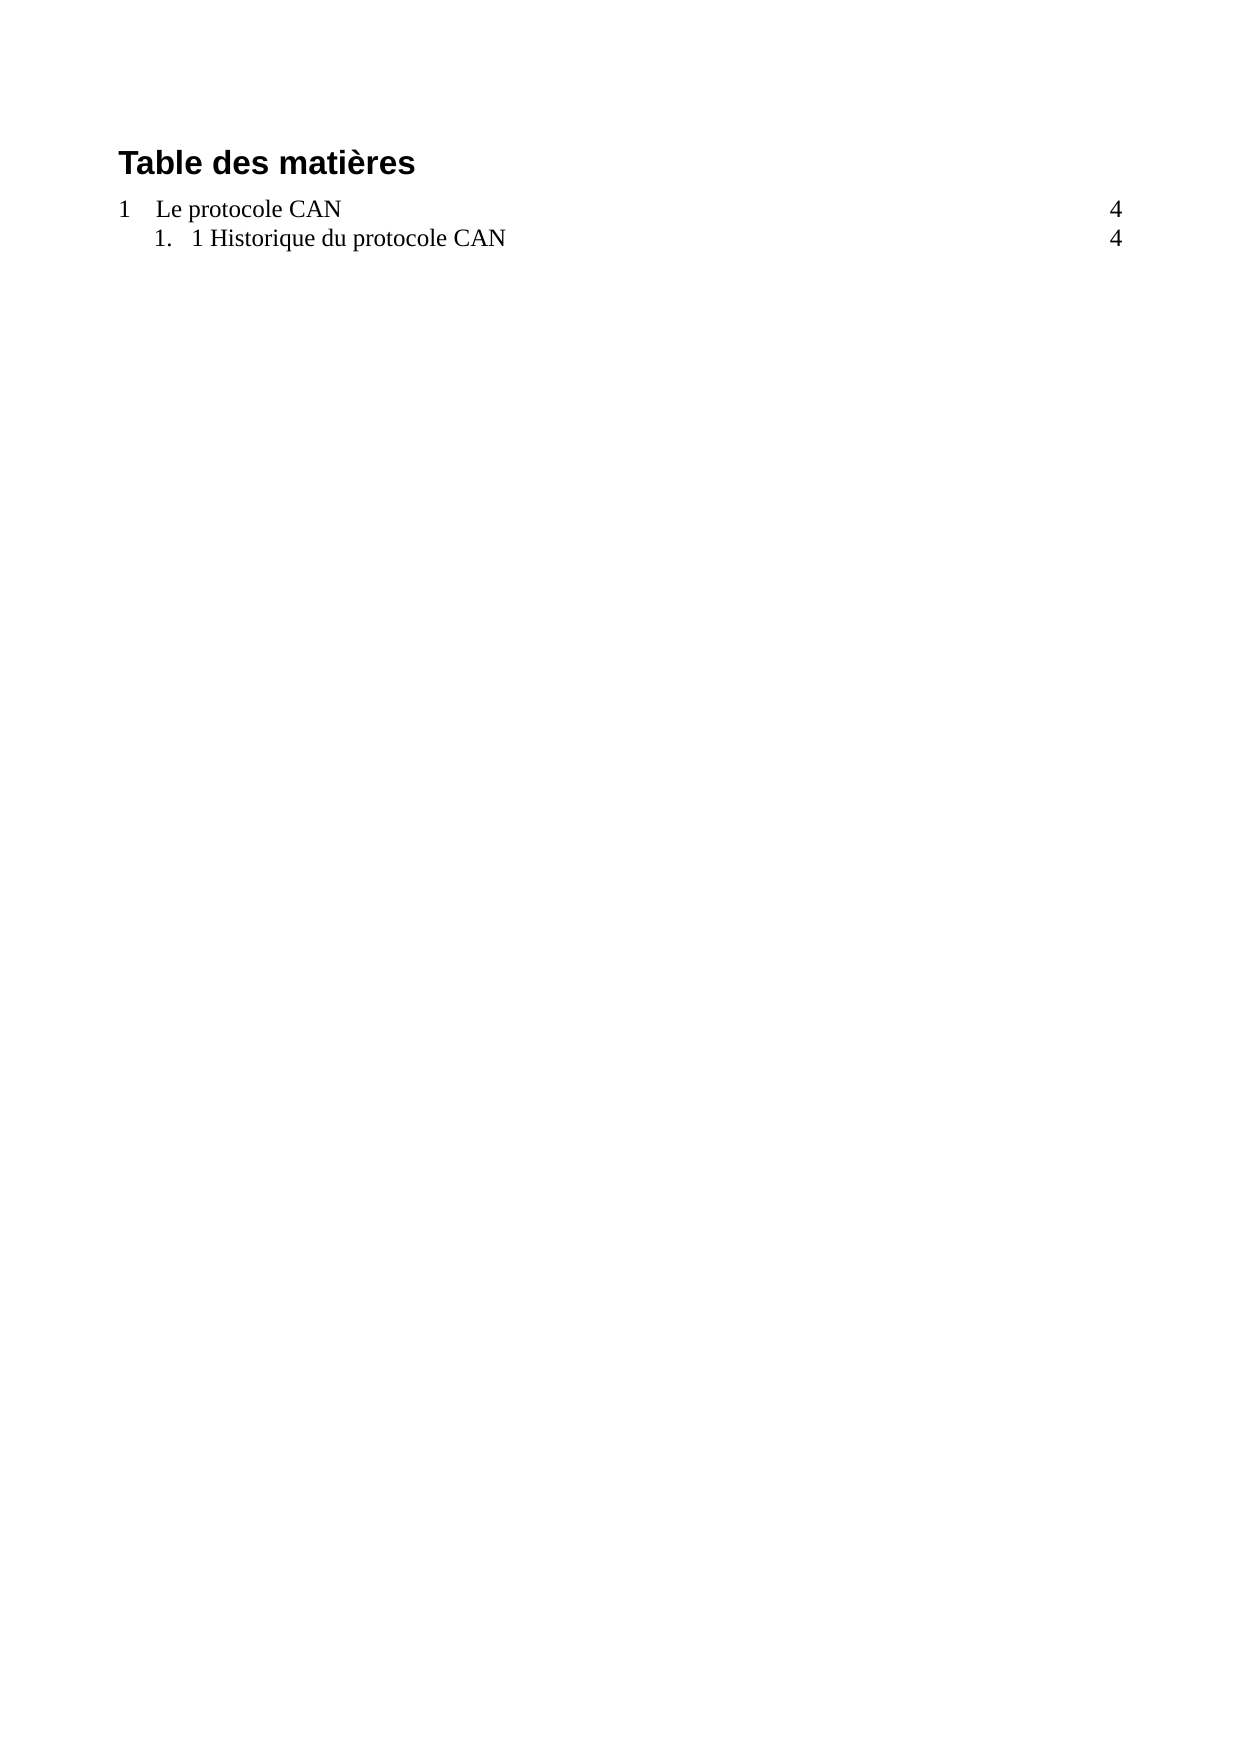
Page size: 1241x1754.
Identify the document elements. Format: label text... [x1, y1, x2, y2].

text 1 Le protocole CAN 4 [118, 194, 1122, 223]
text 1. 1 Historique du protocole CAN 4 [148, 223, 1122, 252]
subtitle Table des matières [118, 143, 1122, 182]
